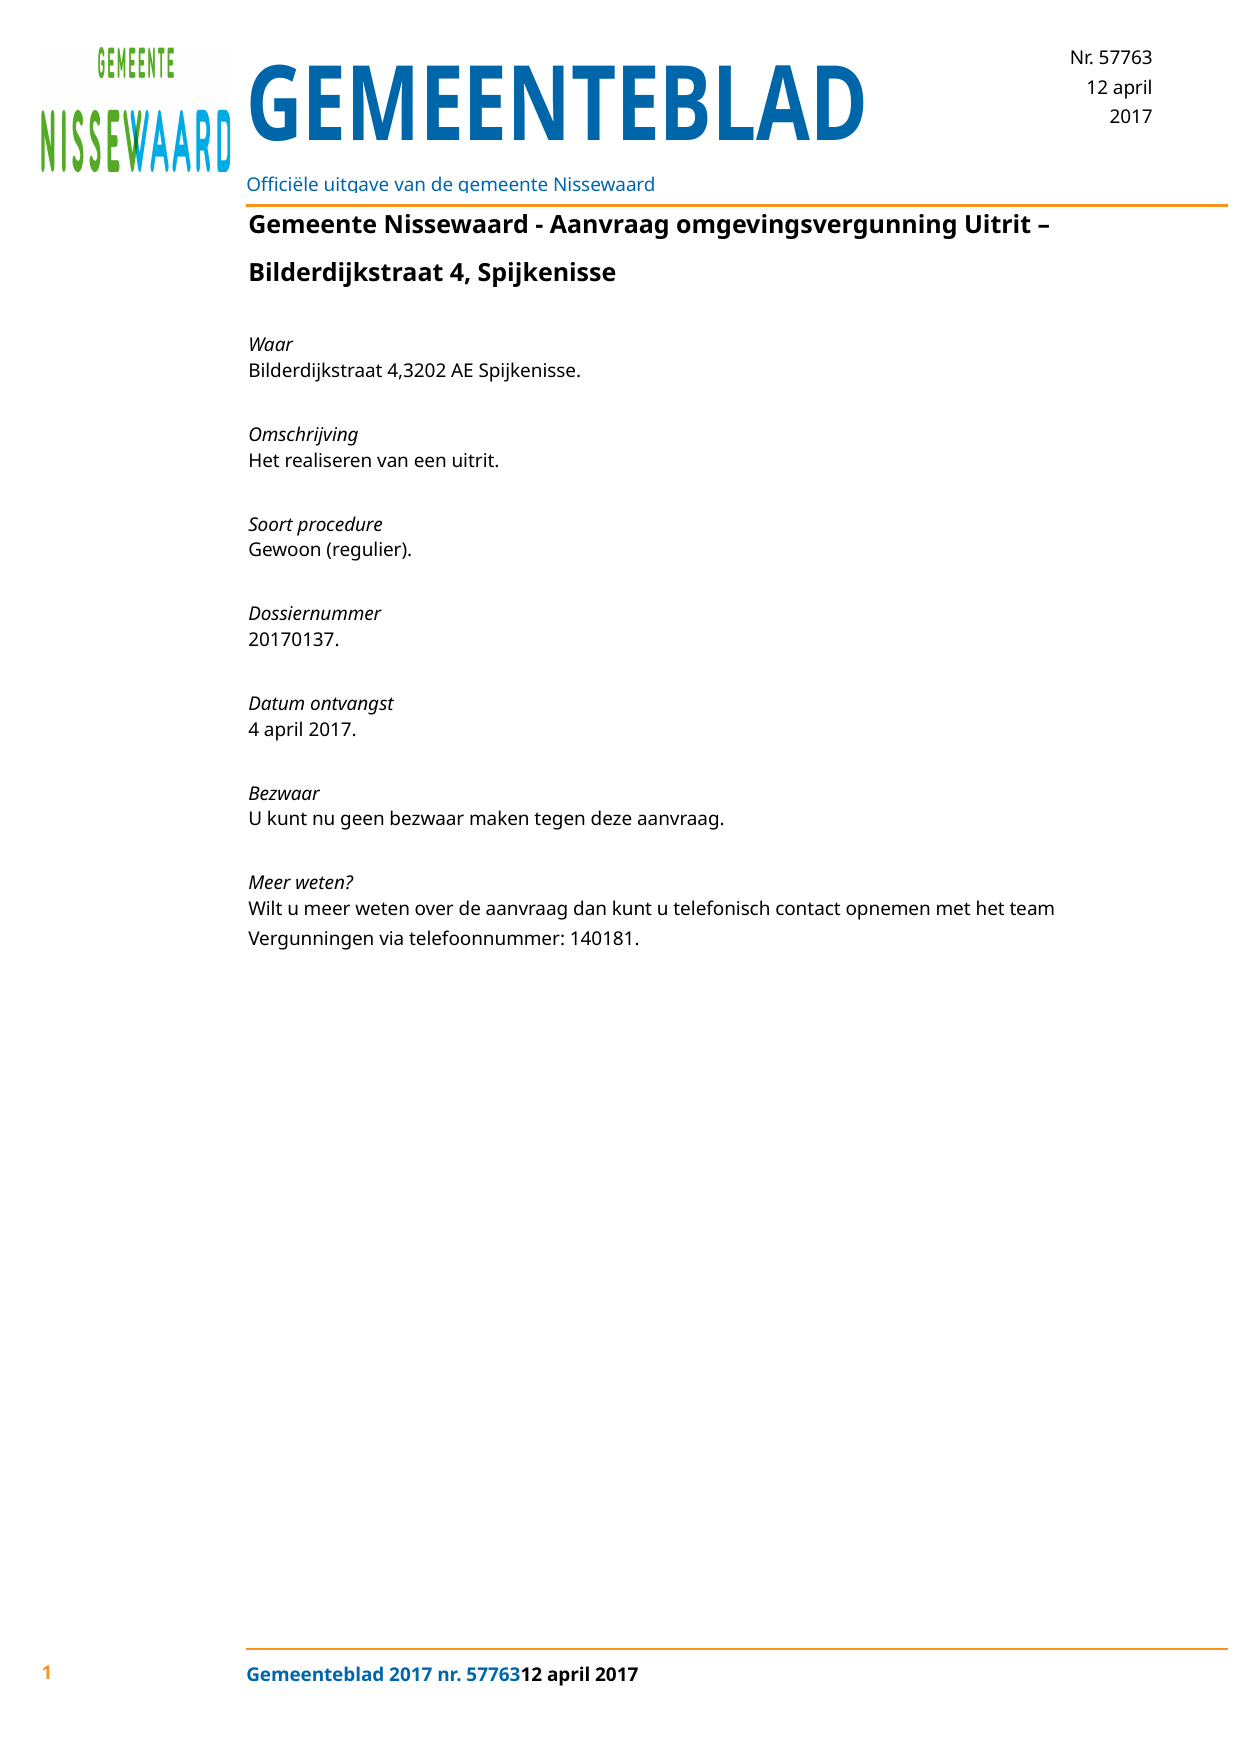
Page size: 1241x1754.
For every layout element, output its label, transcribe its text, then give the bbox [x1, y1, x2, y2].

text Gewoon (regulier). [248, 537, 1152, 562]
text U kunt nu geen bezwaar maken tegen deze aanvraag. [248, 806, 1152, 831]
text Gemeente Nissewaard - Aanvraag omgevingsvergunning Uitrit – Bilderdijkstraat 4, Spijkenisse [248, 207, 1152, 288]
picture [176, 157, 187, 172]
text Meer weten? [248, 869, 1152, 895]
text Bezwaar [248, 780, 1152, 806]
text Wilt u meer weten over de aanvraag dan kunt u telefonisch contact opnemen met het team Vergunningen via telefoonnummer: 140181. [248, 895, 1152, 951]
text Soort procedure [248, 511, 1152, 537]
text 4 april 2017. [248, 716, 1152, 742]
picture [201, 122, 206, 138]
text Bilderdijkstraat 4,3202 AE Spijkenisse. [248, 357, 1152, 383]
picture [222, 122, 227, 160]
picture [41, 47, 231, 172]
picture [200, 151, 206, 172]
text Datum ontvangst [248, 690, 1152, 716]
text Waar [248, 331, 1152, 357]
text Dossiernummer [248, 601, 1152, 626]
text 20170137. [248, 626, 1152, 652]
picture [154, 157, 165, 172]
text Omschrijving [248, 421, 1152, 447]
text Het realiseren van een uitrit. [248, 447, 1152, 473]
